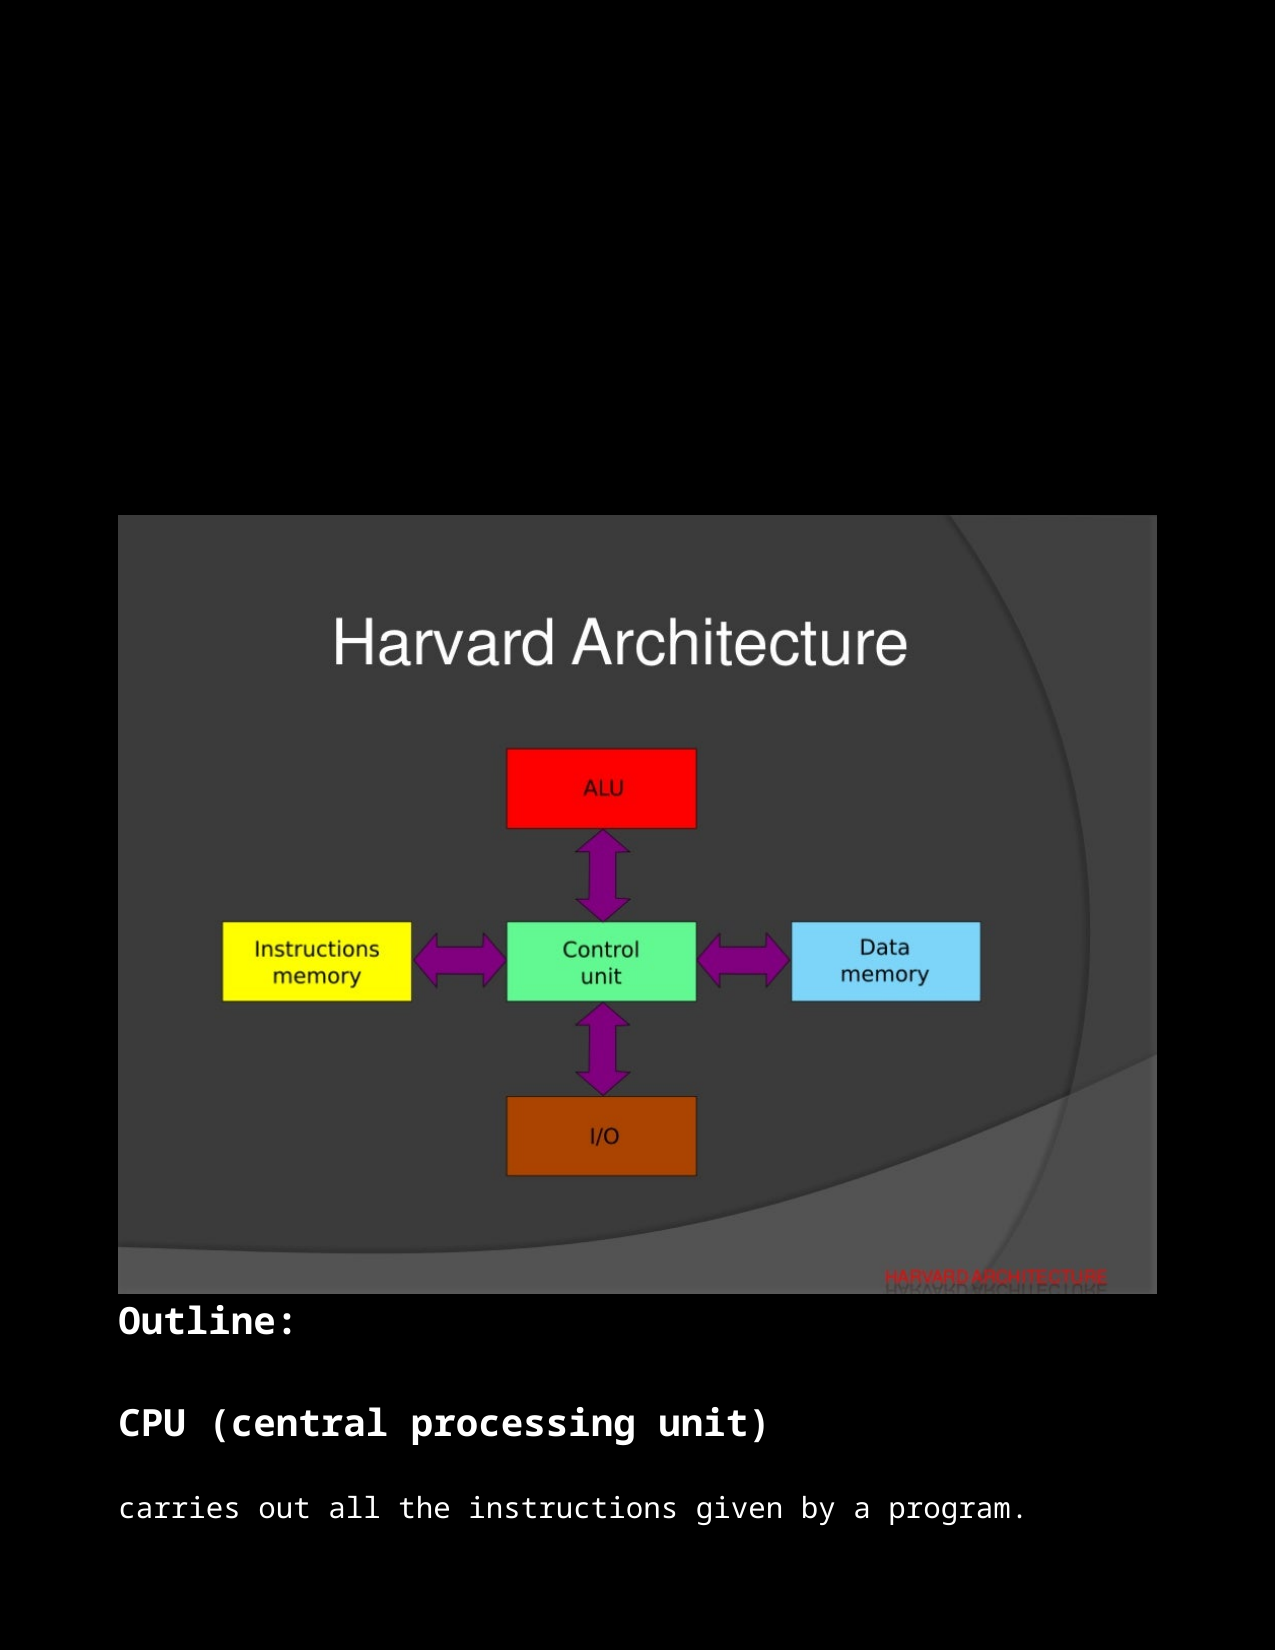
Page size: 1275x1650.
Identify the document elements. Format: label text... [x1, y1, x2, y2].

text CPU (central processing unit) [118, 1396, 1157, 1447]
text carries out all the instructions given by a program. [118, 1487, 1157, 1527]
picture [118, 515, 1157, 1294]
text Outline: [118, 1294, 1157, 1345]
